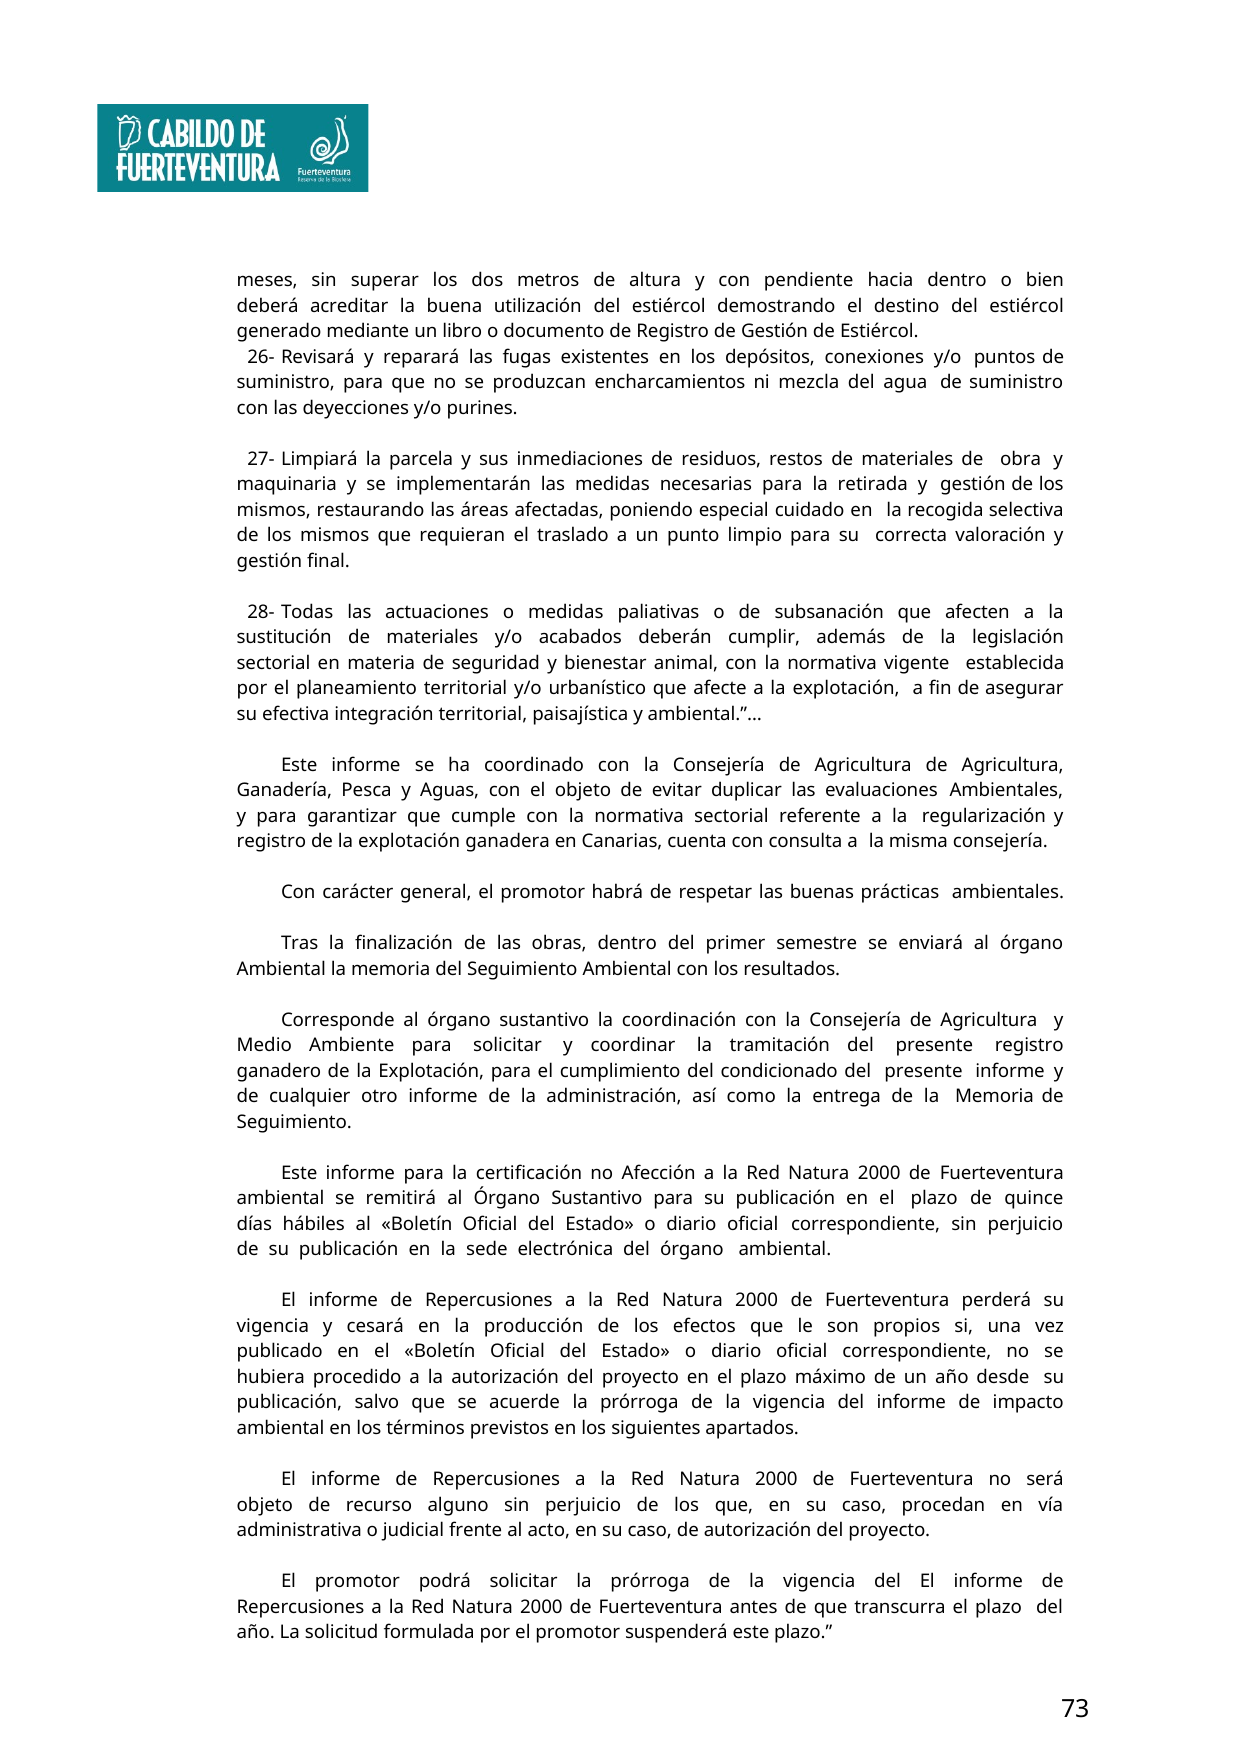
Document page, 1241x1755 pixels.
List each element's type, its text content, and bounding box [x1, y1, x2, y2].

text Este informe para la certificación no Afección a la Red Natura 2000 de Fuerteventura ambiental se remitirá al Órgano Sustantivo para su publicación en el plazo de quince días hábiles al «Boletín Oficial del Estado» o diario oficial correspondiente, sin perjuicio de su publicación en la sede electrónica del órgano ambiental. [236, 1159, 1064, 1261]
text Con carácter general, el promotor habrá de respetar las buenas prácticas ambientales. [236, 879, 1064, 904]
text Tras la finalización de las obras, dentro del primer semestre se enviará al órgano Ambiental la memoria del Seguimiento Ambiental con los resultados. [236, 930, 1064, 981]
list Todas las actuaciones o medidas paliativas o de subsanación que afecten a la sustitución de materiales y/o acabados deberán cumplir, además de la legislación sectorial en materia de seguridad y bienestar animal, con la normativa vigente establecida por el planeamiento territorial y/o urbanístico que afecte a la explotación, a fin de asegurar su efectiva integración territorial, paisajística y ambiental.”… [203, 598, 1064, 726]
text El promotor podrá solicitar la prórroga de la vigencia del El informe de Repercusiones a la Red Natura 2000 de Fuerteventura antes de que transcurra el plazo del año. La solicitud formulada por el promotor suspenderá este plazo.” [236, 1567, 1064, 1644]
text El informe de Repercusiones a la Red Natura 2000 de Fuerteventura no será objeto de recurso alguno sin perjuicio de los que, en su caso, procedan en vía administrativa o judicial frente al acto, en su caso, de autorización del proyecto. [236, 1465, 1064, 1542]
text meses, sin superar los dos metros de altura y con pendiente hacia dentro o bien deberá acreditar la buena utilización del estiércol demostrando el destino del estiércol generado mediante un libro o documento de Registro de Gestión de Estiércol. [236, 266, 1064, 343]
list Limpiará la parcela y sus inmediaciones de residuos, restos de materiales de obra y maquinaria y se implementarán las medidas necesarias para la retirada y gestión de los mismos, restaurando las áreas afectadas, poniendo especial cuidado en la recogida selectiva de los mismos que requieran el traslado a un punto limpio para su correcta valoración y gestión final. [203, 445, 1064, 572]
text Corresponde al órgano sustantivo la coordinación con la Consejería de Agricultura y Medio Ambiente para solicitar y coordinar la tramitación del presente registro ganadero de la Explotación, para el cumplimiento del condicionado del presente informe y de cualquier otro informe de la administración, así como la entrega de la Memoria de Seguimiento. [236, 1006, 1064, 1134]
text Este informe se ha coordinado con la Consejería de Agricultura de Agricultura, Ganadería, Pesca y Aguas, con el objeto de evitar duplicar las evaluaciones Ambientales, y para garantizar que cumple con la normativa sectorial referente a la regularización y registro de la explotación ganadera en Canarias, cuenta con consulta a la misma consejería. [236, 751, 1064, 853]
list Revisará y reparará las fugas existentes en los depósitos, conexiones y/o puntos de suministro, para que no se produzcan encharcamientos ni mezcla del agua de suministro con las deyecciones y/o purines. [203, 343, 1064, 419]
text El informe de Repercusiones a la Red Natura 2000 de Fuerteventura perderá su vigencia y cesará en la producción de los efectos que le son propios si, una vez publicado en el «Boletín Oficial del Estado» o diario oficial correspondiente, no se hubiera procedido a la autorización del proyecto en el plazo máximo de un año desde su publicación, salvo que se acuerde la prórroga de la vigencia del informe de impacto ambiental en los términos previstos en los siguientes apartados. [236, 1287, 1064, 1440]
